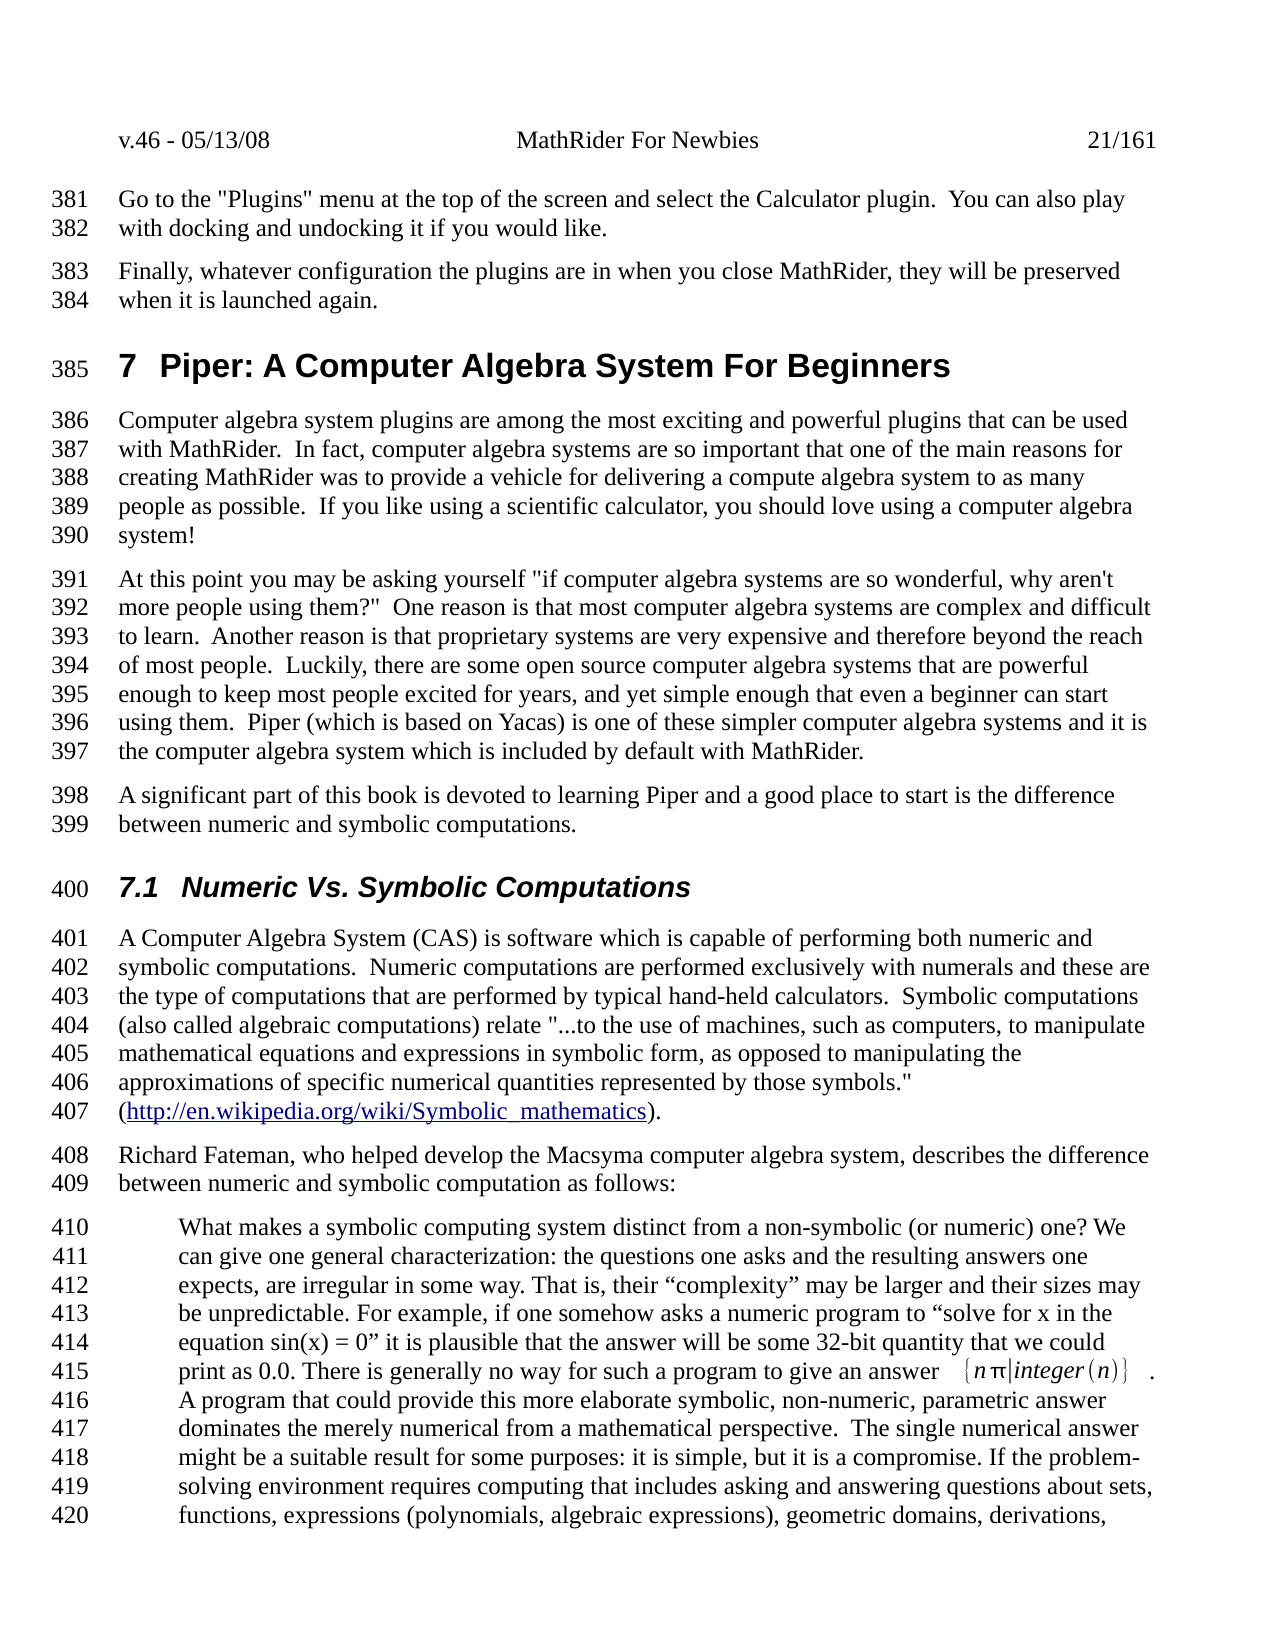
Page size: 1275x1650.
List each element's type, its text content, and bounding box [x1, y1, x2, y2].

text A Computer Algebra System (CAS) is software which is capable of performing both numeric and symbolic computations. Numeric computations are performed exclusively with numerals and these are the type of computations that are performed by typical hand-held calculators. Symbolic computations (also called algebraic computations) relate "...to the use of machines, such as computers, to manipulate mathematical equations and expressions in symbolic form, as opposed to manipulating the approximations of specific numerical quantities represented by those symbols." (http://en.wikipedia.org/wiki/Symbolic_mathematics). [118, 923, 1157, 1125]
text A significant part of this book is devoted to learning Piper and a good place to start is the difference between numeric and symbolic computations. [118, 780, 1157, 837]
text Finally, whatever configuration the plugins are in when you close MathRider, they will be preserved when it is launched again. [118, 256, 1157, 314]
subtitle Numeric Vs. Symbolic Computations [118, 870, 1157, 903]
text At this point you may be asking yourself "if computer algebra systems are so wonderful, why aren't more people using them?" One reason is that most computer algebra systems are complex and difficult to learn. Another reason is that proprietary systems are very expensive and therefore beyond the reach of most people. Luckily, there are some open source computer algebra systems that are powerful enough to keep most people excited for years, and yet simple enough that even a beginner can start using them. Piper (which is based on Yacas) is one of these simpler computer algebra systems and it is the computer algebra system which is included by default with MathRider. [118, 564, 1157, 765]
text Richard Fateman, who helped develop the Macsyma computer algebra system, describes the difference between numeric and symbolic computation as follows: [118, 1140, 1157, 1197]
text What makes a symbolic computing system distinct from a non-symbolic (or numeric) one? We can give one general characterization: the questions one asks and the resulting answers one expects, are irregular in some way. That is, their “complexity” may be larger and their sizes may be unpredictable. For example, if one somehow asks a numeric program to “solve for x in the equation sin(x) = 0” it is plausible that the answer will be some 32-bit quantity that we could print as 0.0. There is generally no way for such a program to give an answer . A program that could provide this more elaborate symbolic, non-numeric, parametric answer dominates the merely numerical from a mathematical perspective. The single numerical answer might be a suitable result for some purposes: it is simple, but it is a compromise. If the problem-solving environment requires computing that includes asking and answering questions about sets, functions, expressions (polynomials, algebraic expressions), geometric domains, derivations, [178, 1212, 1157, 1528]
text Go to the "Plugins" menu at the top of the screen and select the Calculator plugin. You can also play with docking and undocking it if you would like. [118, 184, 1157, 241]
subtitle Piper: A Computer Algebra System For Beginners [118, 346, 1157, 385]
text Computer algebra system plugins are among the most exciting and powerful plugins that can be used with MathRider. In fact, computer algebra systems are so important that one of the main reasons for creating MathRider was to provide a vehicle for delivering a compute algebra system to as many people as possible. If you like using a scientific calculator, you should love using a computer algebra system! [118, 405, 1157, 549]
